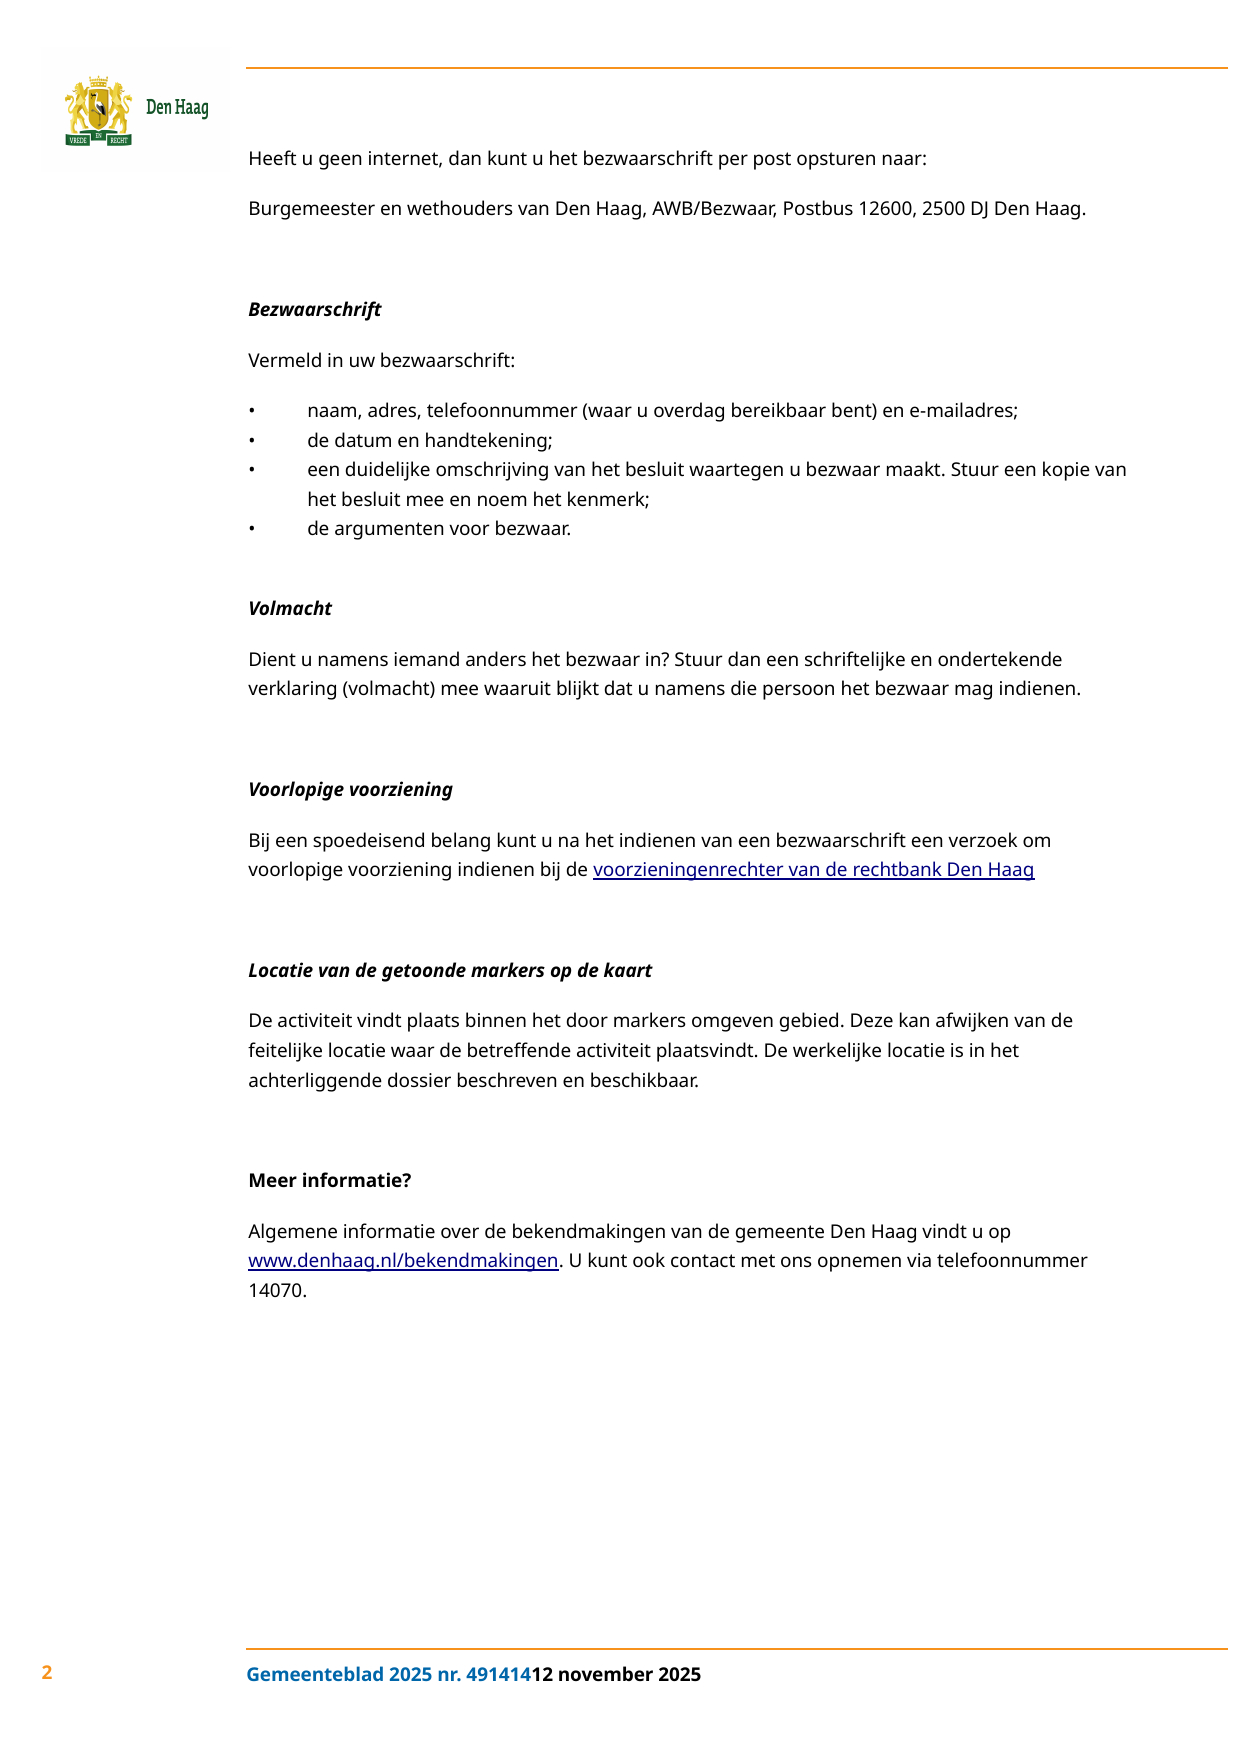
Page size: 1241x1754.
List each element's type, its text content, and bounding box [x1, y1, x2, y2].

text Burgemeester en wethouders van Den Haag, AWB/Bezwaar, Postbus 12600, 2500 DJ Den Haag. [248, 196, 1152, 221]
text Algemene informatie over de bekendmakingen van de gemeente Den Haag vindt u op www.denhaag.nl/bekendmakingen. U kunt ook contact met ons opnemen via telefoonnummer 14070. [248, 1218, 1152, 1303]
list naam, adres, telefoonnummer (waar u overdag bereikbaar bent) en e-mailadres; [248, 397, 1152, 423]
list de argumenten voor bezwaar. [248, 516, 1152, 541]
text Voorlopige voorziening [248, 776, 1152, 802]
text Heeft u geen internet, dan kunt u het bezwaarschrift per post opsturen naar: [248, 145, 1152, 171]
text Locatie van de getoonde markers op de kaart [248, 957, 1152, 983]
picture [41, 47, 231, 172]
list de datum en handtekening; [248, 427, 1152, 453]
text Meer informatie? [248, 1168, 1152, 1193]
list een duidelijke omschrijving van het besluit waartegen u bezwaar maakt. Stuur een kopie van het besluit mee en noem het kenmerk; [248, 456, 1152, 512]
text Dient u namens iemand anders het bezwaar in? Stuur dan een schriftelijke en ondertekende verklaring (volmacht) mee waaruit blijkt dat u namens die persoon het bezwaar mag indienen. [248, 646, 1152, 701]
text Volmacht [248, 596, 1152, 621]
text Vermeld in uw bezwaarschrift: [248, 347, 1152, 373]
text De activiteit vindt plaats binnen het door markers omgeven gebied. Deze kan afwijken van de feitelijke locatie waar de betreffende activiteit plaatsvindt. De werkelijke locatie is in het achterliggende dossier beschreven en beschikbaar. [248, 1008, 1152, 1093]
text Bezwaarschrift [248, 296, 1152, 322]
text Bij een spoedeisend belang kunt u na het indienen van een bezwaarschrift een verzoek om voorlopige voorziening indienen bij de voorzieningenrechter van de rechtbank Den Haag [248, 827, 1152, 882]
